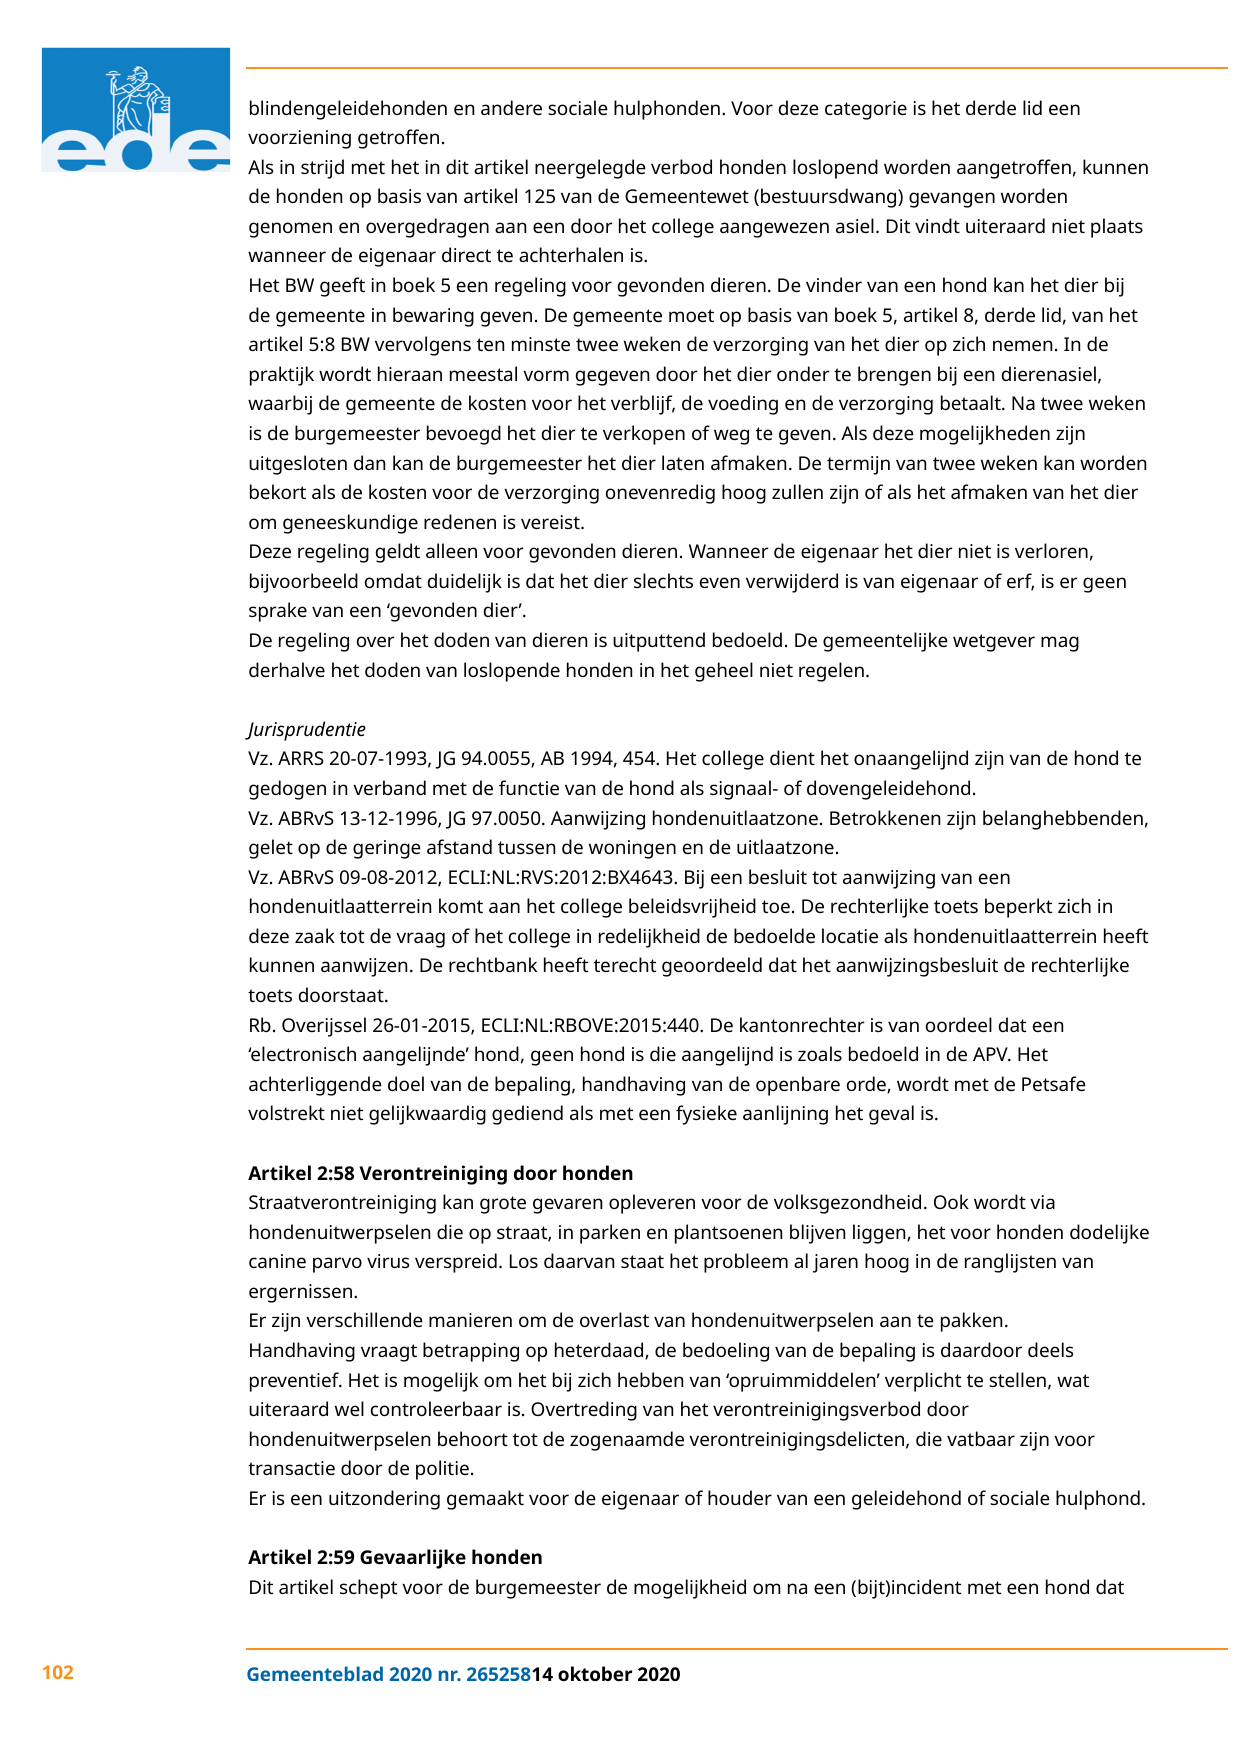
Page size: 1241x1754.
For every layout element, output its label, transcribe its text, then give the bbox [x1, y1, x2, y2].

text Straatverontreiniging kan grote gevaren opleveren voor de volksgezondheid. Ook wordt via hondenuitwerpselen die op straat, in parken en plantsoenen blijven liggen, het voor honden dodelijke canine parvo virus verspreid. Los daarvan staat het probleem al jaren hoog in de ranglijsten van ergernissen. [248, 1189, 1152, 1304]
text blindengeleidehonden en andere sociale hulphonden. Voor deze categorie is het derde lid een voorziening getroffen. [248, 95, 1152, 150]
text Jurisprudentie [248, 716, 1152, 742]
text Artikel 2:58 Verontreiniging door honden [248, 1160, 1152, 1186]
text Vz. ARRS 20-07-1993, JG 94.0055, AB 1994, 454. Het college dient het onaangelijnd zijn van de hond te gedogen in verband met de functie van de hond als signaal- of dovengeleidehond. [248, 746, 1152, 801]
text Er is een uitzondering gemaakt voor de eigenaar of houder van een geleidehond of sociale hulphond. [248, 1485, 1152, 1511]
text Deze regeling geldt alleen voor gevonden dieren. Wanneer de eigenaar het dier niet is verloren, bijvoorbeeld omdat duidelijk is dat het dier slechts even verwijderd is van eigenaar of erf, is er geen sprake van een ‘gevonden dier’. [248, 538, 1152, 623]
text Als in strijd met het in dit artikel neergelegde verbod honden loslopend worden aangetroffen, kunnen de honden op basis van artikel 125 van de Gemeentewet (bestuursdwang) gevangen worden genomen en overgedragen aan een door het college aangewezen asiel. Dit vindt uiteraard niet plaats wanneer de eigenaar direct te achterhalen is. [248, 154, 1152, 268]
picture [41, 47, 231, 172]
text Rb. Overijssel 26-01-2015, ECLI:NL:RBOVE:2015:440. De kantonrechter is van oordeel dat een ‘electronisch aangelijnde’ hond, geen hond is die aangelijnd is zoals bedoeld in de APV. Het achterliggende doel van de bepaling, handhaving van de openbare orde, wordt met de Petsafe volstrekt niet gelijkwaardig gediend als met een fysieke aanlijning het geval is. [248, 1012, 1152, 1126]
text Handhaving vraagt betrapping op heterdaad, de bedoeling van de bepaling is daardoor deels preventief. Het is mogelijk om het bij zich hebben van ‘opruimmiddelen’ verplicht te stellen, wat uiteraard wel controleerbaar is. Overtreding van het verontreinigingsverbod door hondenuitwerpselen behoort tot de zogenaamde verontreinigingsdelicten, die vatbaar zijn voor transactie door de politie. [248, 1337, 1152, 1481]
text De regeling over het doden van dieren is uitputtend bedoeld. De gemeentelijke wetgever mag derhalve het doden van loslopende honden in het geheel niet regelen. [248, 627, 1152, 683]
text Vz. ABRvS 09-08-2012, ECLI:NL:RVS:2012:BX4643. Bij een besluit tot aanwijzing van een hondenuitlaatterrein komt aan het college beleidsvrijheid toe. De rechterlijke toets beperkt zich in deze zaak tot de vraag of het college in redelijkheid de bedoelde locatie als hondenuitlaatterrein heeft kunnen aanwijzen. De rechtbank heeft terecht geoordeeld dat het aanwijzingsbesluit de rechterlijke toets doorstaat. [248, 864, 1152, 1008]
text Het BW geeft in boek 5 een regeling voor gevonden dieren. De vinder van een hond kan het dier bij de gemeente in bewaring geven. De gemeente moet op basis van boek 5, artikel 8, derde lid, van het artikel 5:8 BW vervolgens ten minste twee weken de verzorging van het dier op zich nemen. In de praktijk wordt hieraan meestal vorm gegeven door het dier onder te brengen bij een dierenasiel, waarbij de gemeente de kosten voor het verblijf, de voeding en de verzorging betaalt. Na twee weken is de burgemeester bevoegd het dier te verkopen of weg te geven. Als deze mogelijkheden zijn uitgesloten dan kan de burgemeester het dier laten afmaken. De termijn van twee weken kan worden bekort als de kosten voor de verzorging onevenredig hoog zullen zijn of als het afmaken van het dier om geneeskundige redenen is vereist. [248, 272, 1152, 535]
text Dit artikel schept voor de burgemeester de mogelijkheid om na een (bijt)incident met een hond dat [248, 1574, 1152, 1600]
text Vz. ABRvS 13-12-1996, JG 97.0050. Aanwijzing hondenuitlaatzone. Betrokkenen zijn belanghebbenden, gelet op de geringe afstand tussen de woningen en de uitlaatzone. [248, 805, 1152, 860]
text Er zijn verschillende manieren om de overlast van hondenuitwerpselen aan te pakken. [248, 1308, 1152, 1333]
text Artikel 2:59 Gevaarlijke honden [248, 1544, 1152, 1570]
